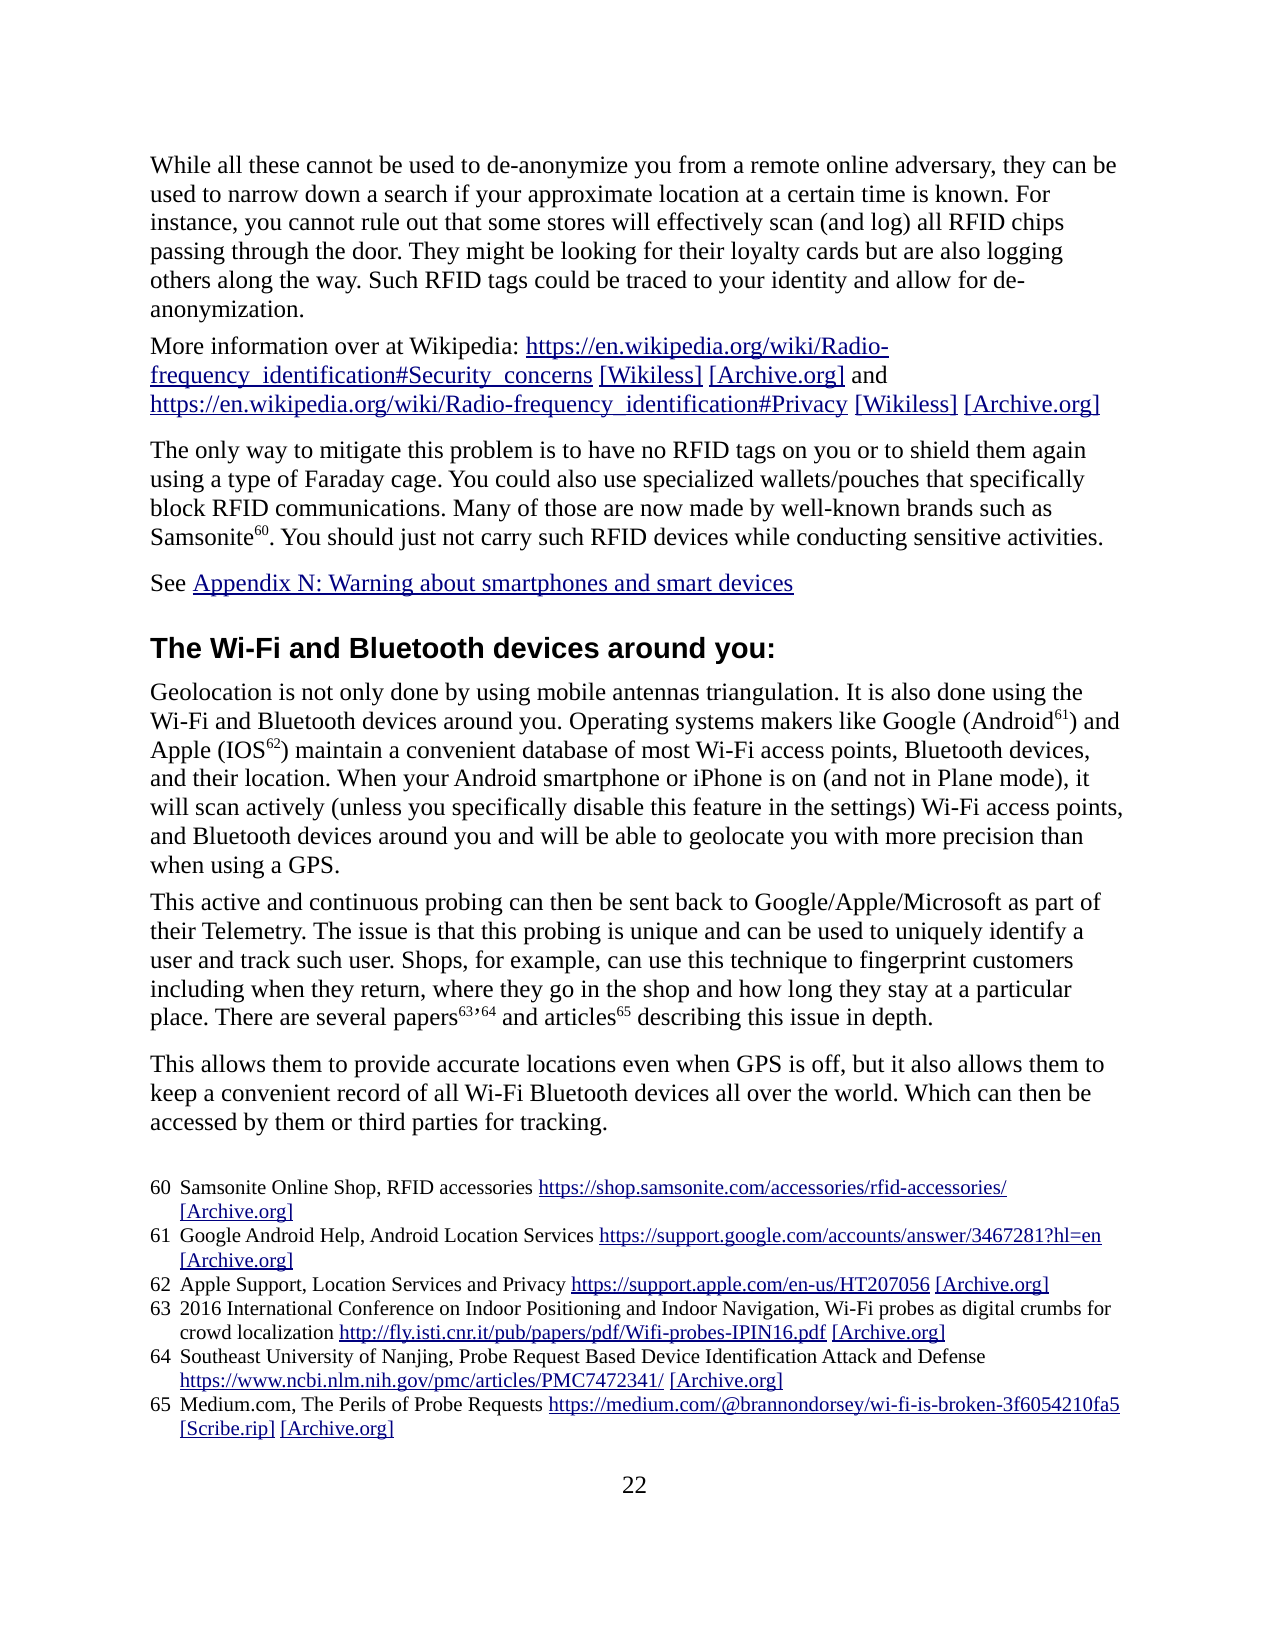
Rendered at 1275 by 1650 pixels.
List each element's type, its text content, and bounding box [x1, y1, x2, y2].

text Geolocation is not only done by using mobile antennas triangulation. It is also done using the Wi-Fi and Bluetooth devices around you. Operating systems makers like Google (Android) and Apple (IOS) maintain a convenient database of most Wi-Fi access points, Bluetooth devices, and their location. When your Android smartphone or iPhone is on (and not in Plane mode), it will scan actively (unless you specifically disable this feature in the settings) Wi-Fi access points, and Bluetooth devices around you and will be able to geolocate you with more precision than when using a GPS. [150, 677, 1125, 878]
text The only way to mitigate this problem is to have no RFID tags on you or to shield them again using a type of Faraday cage. You could also use specialized wallets/pouches that specifically block RFID communications. Many of those are now made by well-known brands such as Samsonite. You should just not carry such RFID devices while conducting sensitive activities. [150, 436, 1125, 551]
text See Appendix N: Warning about smartphones and smart devices [150, 568, 1125, 597]
text Medium.com, The Perils of Probe Requests https://medium.com/@brannondorsey/wi-fi-is-broken-3f6054210fa5 [Scribe.rip] [Archive.org] [150, 1392, 1125, 1440]
text Google Android Help, Android Location Services https://support.google.com/accounts/answer/3467281?hl=en [Archive.org] [150, 1223, 1125, 1272]
text More information over at Wikipedia: https://en.wikipedia.org/wiki/Radio-frequency_identification#Security_concerns [Wikiless] [Archive.org] and https://en.wikipedia.org/wiki/Radio-frequency_identification#Privacy [Wikiless] [Archive.org] [150, 331, 1125, 418]
text This allows them to provide accurate locations even when GPS is off, but it also allows them to keep a convenient record of all Wi-Fi Bluetooth devices all over the world. Which can then be accessed by them or third parties for tracking. [150, 1049, 1125, 1135]
text While all these cannot be used to de-anonymize you from a remote online adversary, they can be used to narrow down a search if your approximate location at a certain time is known. For instance, you cannot rule out that some stores will effectively scan (and log) all RFID chips passing through the door. They might be looking for their loyalty cards but are also logging others along the way. Such RFID tags could be traced to your identity and allow for de-anonymization. [150, 150, 1125, 322]
text Apple Support, Location Services and Privacy https://support.apple.com/en-us/HT207056 [Archive.org] [150, 1272, 1125, 1296]
subtitle The Wi-Fi and Bluetooth devices around you: [150, 631, 1125, 665]
text Southeast University of Nanjing, Probe Request Based Device Identification Attack and Defense https://www.ncbi.nlm.nih.gov/pmc/articles/PMC7472341/ [Archive.org] [150, 1344, 1125, 1392]
text Samsonite Online Shop, RFID accessories https://shop.samsonite.com/accessories/rfid-accessories/ [Archive.org] [150, 1175, 1125, 1223]
text 2016 International Conference on Indoor Positioning and Indoor Navigation, Wi-Fi probes as digital crumbs for crowd localization http://fly.isti.cnr.it/pub/papers/pdf/Wifi-probes-IPIN16.pdf [Archive.org] [150, 1296, 1125, 1344]
text This active and continuous probing can then be sent back to Google/Apple/Microsoft as part of their Telemetry. The issue is that this probing is unique and can be used to uniquely identify a user and track such user. Shops, for example, can use this technique to fingerprint customers including when they return, where they go in the shop and how long they stay at a particular place. There are several papers’ and articles describing this issue in depth. [150, 887, 1125, 1031]
